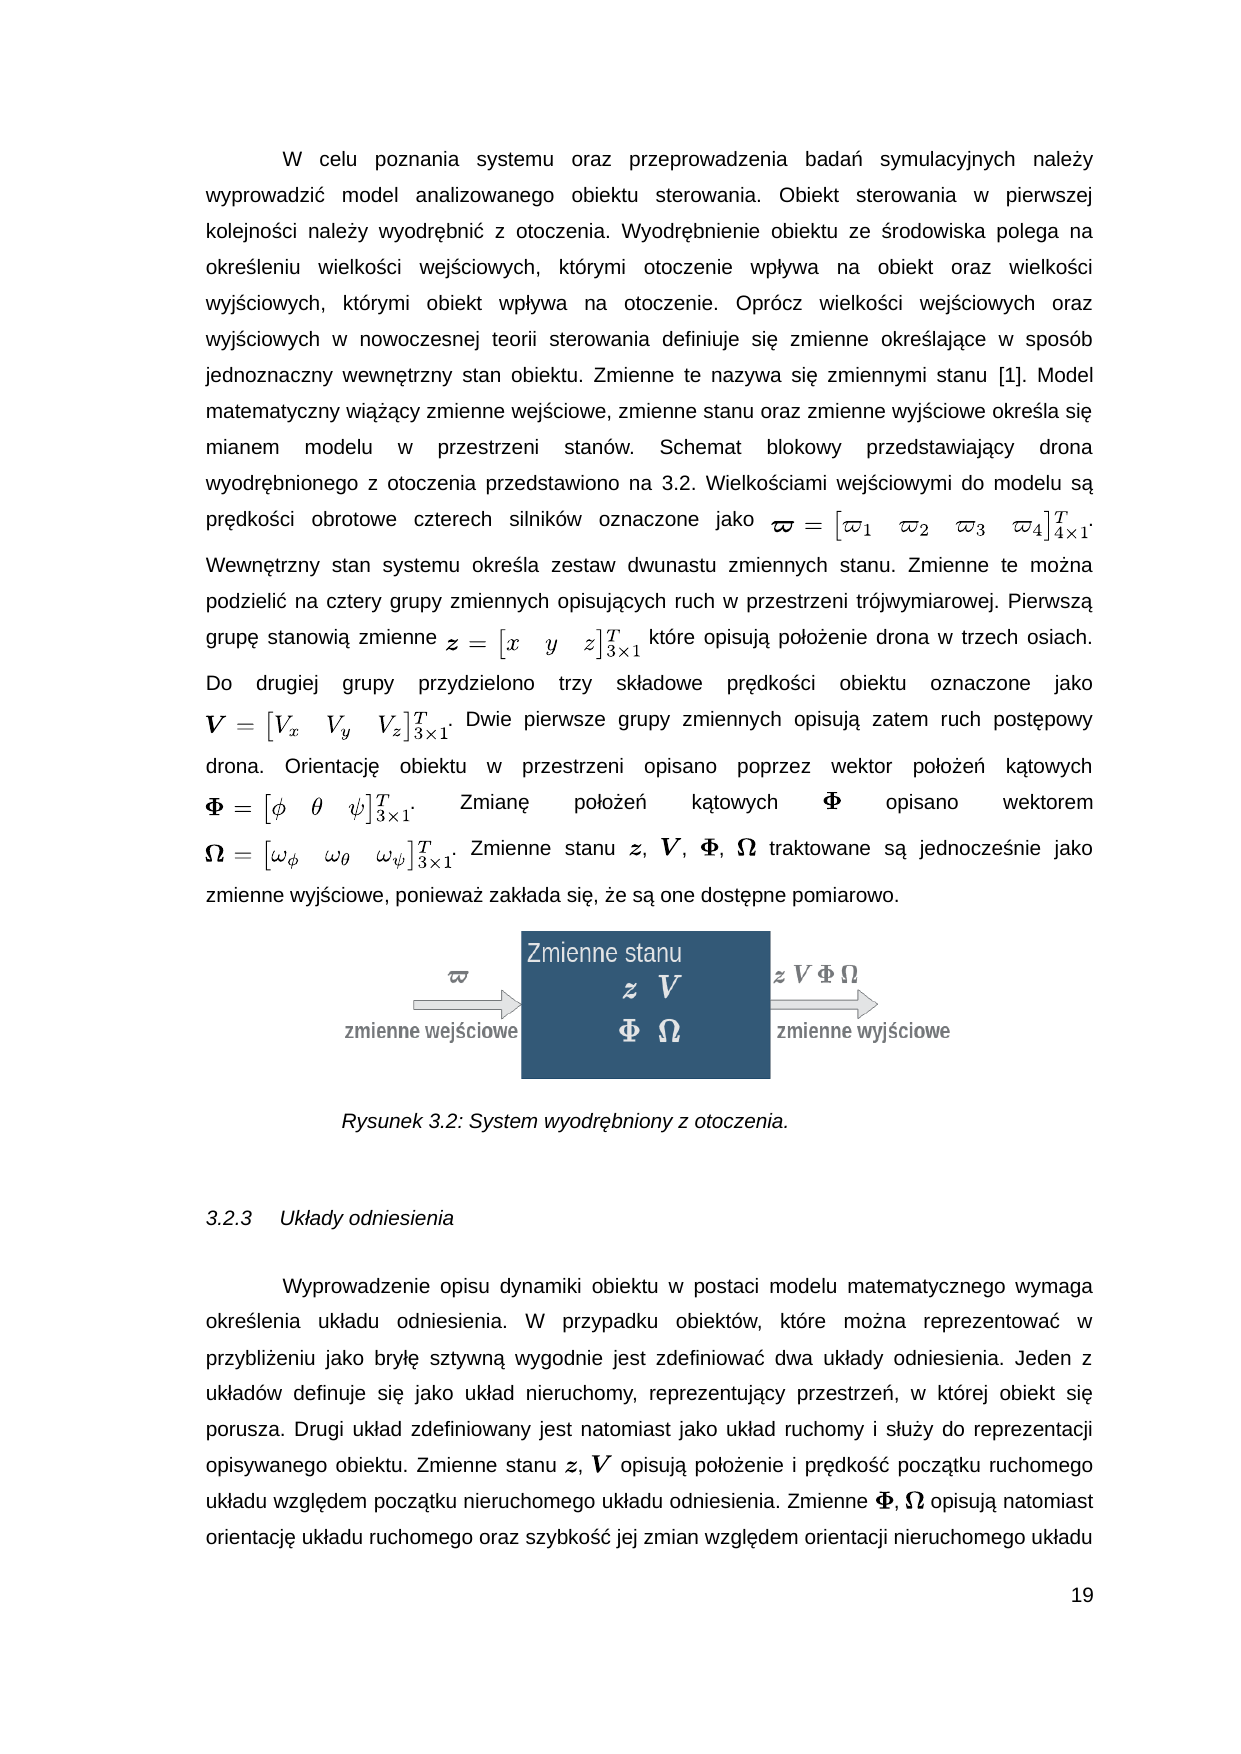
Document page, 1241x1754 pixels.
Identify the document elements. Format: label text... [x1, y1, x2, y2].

subtitle Układy odniesienia [206, 1206, 1093, 1230]
text Wyprowadzenie opisu dynamiki obiektu w postaci modelu matematycznego wymaga określenia układu odniesienia. W przypadku obiektów, które można reprezentować w przybliżeniu jako bryłę sztywną wygodnie jest zdefiniować dwa układy odniesienia. Jeden z układów definuje się jako układ nieruchomy, reprezentujący przestrzeń, w której obiekt się porusza. Drugi układ zdefiniowany jest natomiast jako układ ruchomy i służy do reprezentacji opisywanego obiektu. Zmienne stanu , opisują położenie i prędkość początku ruchomego układu względem początku nieruchomego układu odniesienia. Zmienne , opisują natomiast orientację układu ruchomego oraz szybkość jej zmian względem orientacji nieruchomego układu [206, 1273, 1093, 1549]
text W celu poznania systemu oraz przeprowadzenia badań symulacyjnych należy wyprowadzić model analizowanego obiektu sterowania. Obiekt sterowania w pierwszej kolejności należy wyodrębnić z otoczenia. Wyodrębnienie obiektu ze środowiska polega na określeniu wielkości wejściowych, którymi otoczenie wpływa na obiekt oraz wielkości wyjściowych, którymi obiekt wpływa na otoczenie. Oprócz wielkości wejściowych oraz wyjściowych w nowoczesnej teorii sterowania definiuje się zmienne określające w sposób jednoznaczny wewnętrzny stan obiektu. Zmienne te nazywa się zmiennymi stanu [1]. Model matematyczny wiążący zmienne wejściowe, zmienne stanu oraz zmienne wyjściowe określa się mianem modelu w przestrzeni stanów. Schemat blokowy przedstawiający drona wyodrębnionego z otoczenia przedstawiono na 3.2. Wielkościami wejściowymi do modelu są prędkości obrotowe czterech silników oznaczone jako . Wewnętrzny stan systemu określa zestaw dwunastu zmiennych stanu. Zmienne te można podzielić na cztery grupy zmiennych opisujących ruch w przestrzeni trójwymiarowej. Pierwszą grupę stanowią zmienne które opisują położenie drona w trzech osiach. Do drugiej grupy przydzielono trzy składowe prędkości obiektu oznaczone jako . Dwie pierwsze grupy zmiennych opisują zatem ruch postępowy drona. Orientację obiektu w przestrzeni opisano poprzez wektor położeń kątowych . Zmianę położeń kątowych opisano wektorem . Zmienne stanu , , , traktowane są jednocześnie jako zmienne wyjściowe, ponieważ zakłada się, że są one dostępne pomiarowo. [206, 147, 1093, 906]
picture [341, 931, 958, 1110]
text Rysunek 3.2: System wyodrębniony z otoczenia. [341, 1110, 957, 1133]
